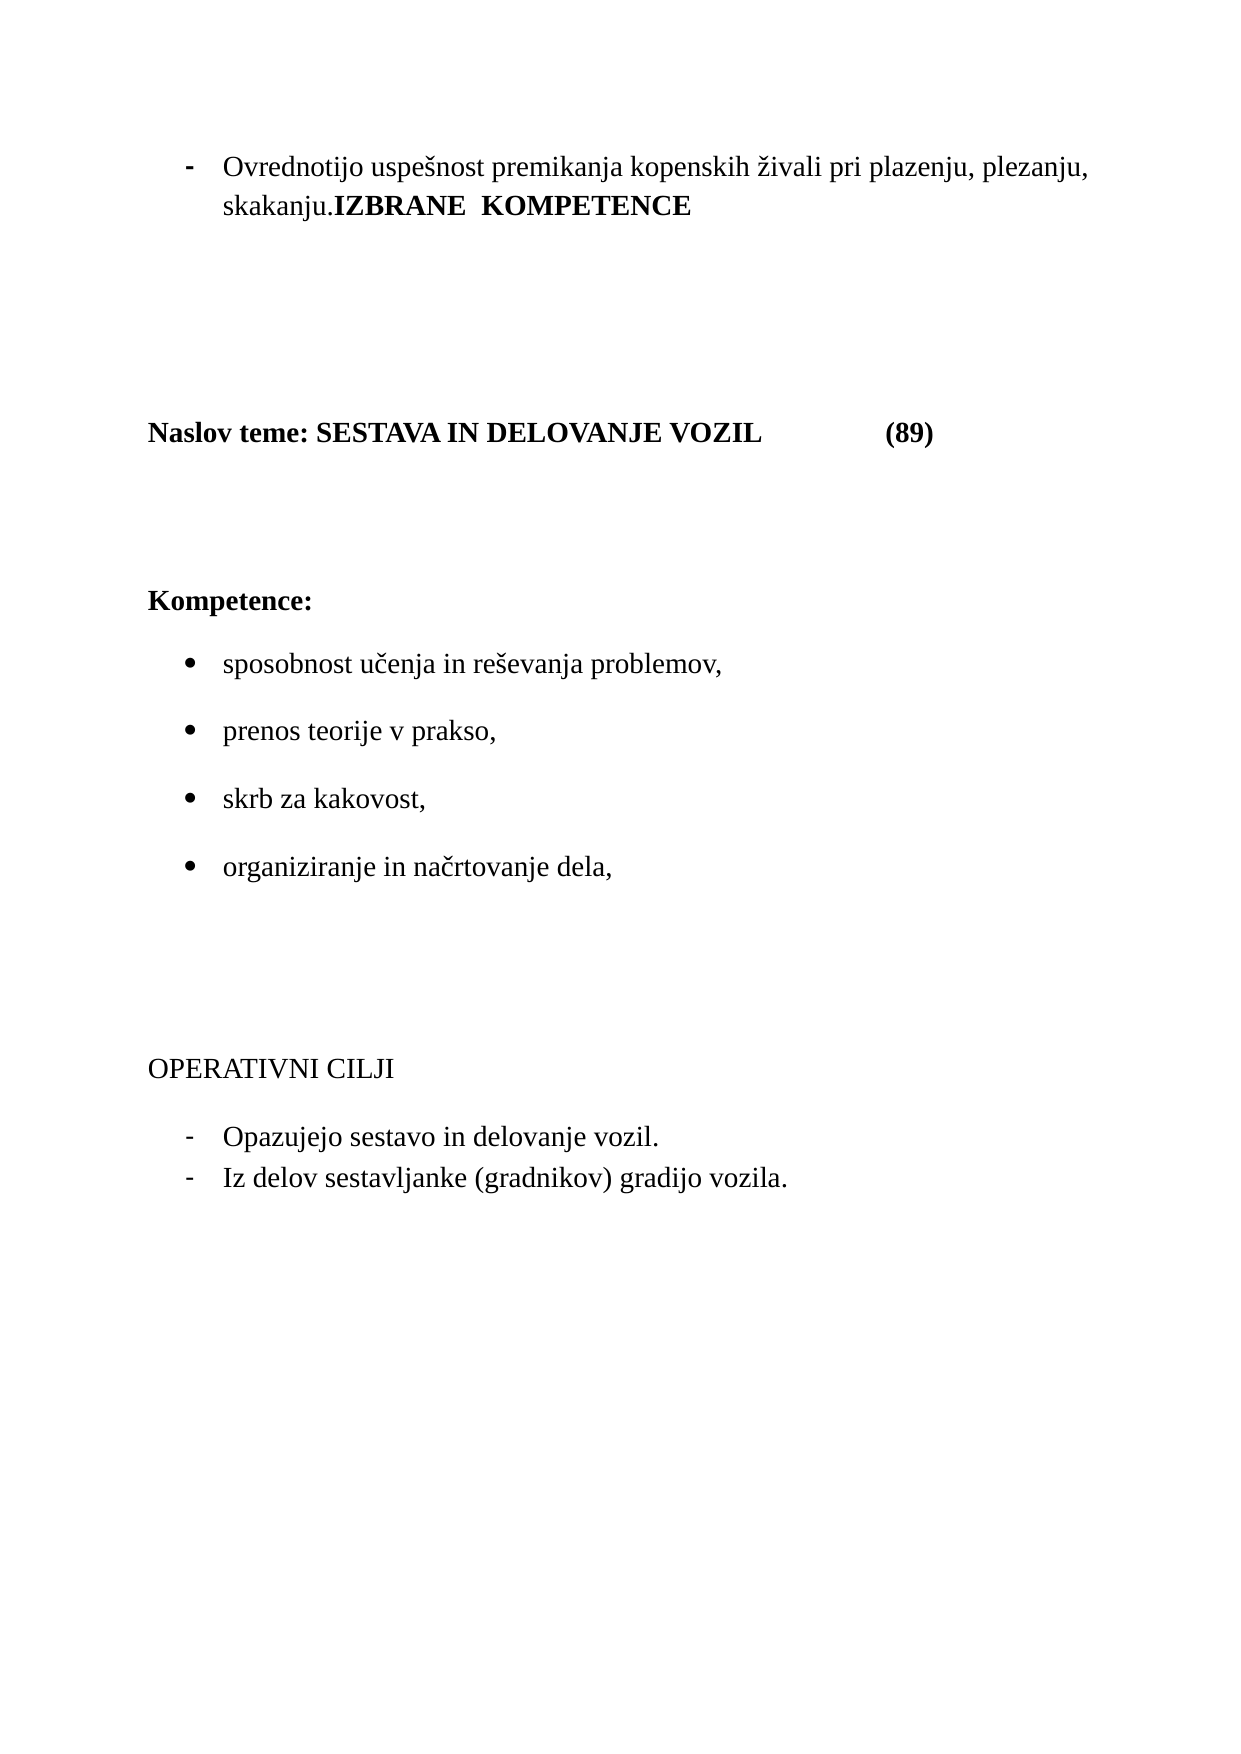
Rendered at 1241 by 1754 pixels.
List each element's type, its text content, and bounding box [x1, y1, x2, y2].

list Ovrednotijo uspešnost premikanja kopenskih živali pri plazenju, plezanju, skakanju.IZBRANE KOMPETENCE [185, 148, 1093, 222]
text OPERATIVNI CILJI [148, 1051, 1093, 1085]
list Opazujejo sestavo in delovanje vozil. [185, 1118, 1093, 1154]
list sposobnost učenja in reševanja problemov, [185, 646, 1093, 679]
text Naslov teme: SESTAVA IN DELOVANJE VOZIL (89) [148, 415, 1093, 449]
list Iz delov sestavljanke (gradnikov) gradijo vozila. [185, 1159, 1093, 1195]
list skrb za kakovost, [185, 781, 1093, 815]
list prenos teorije v prakso, [185, 713, 1093, 747]
text Kompetence: [148, 583, 1093, 617]
list organiziranje in načrtovanje dela, [185, 849, 1093, 883]
